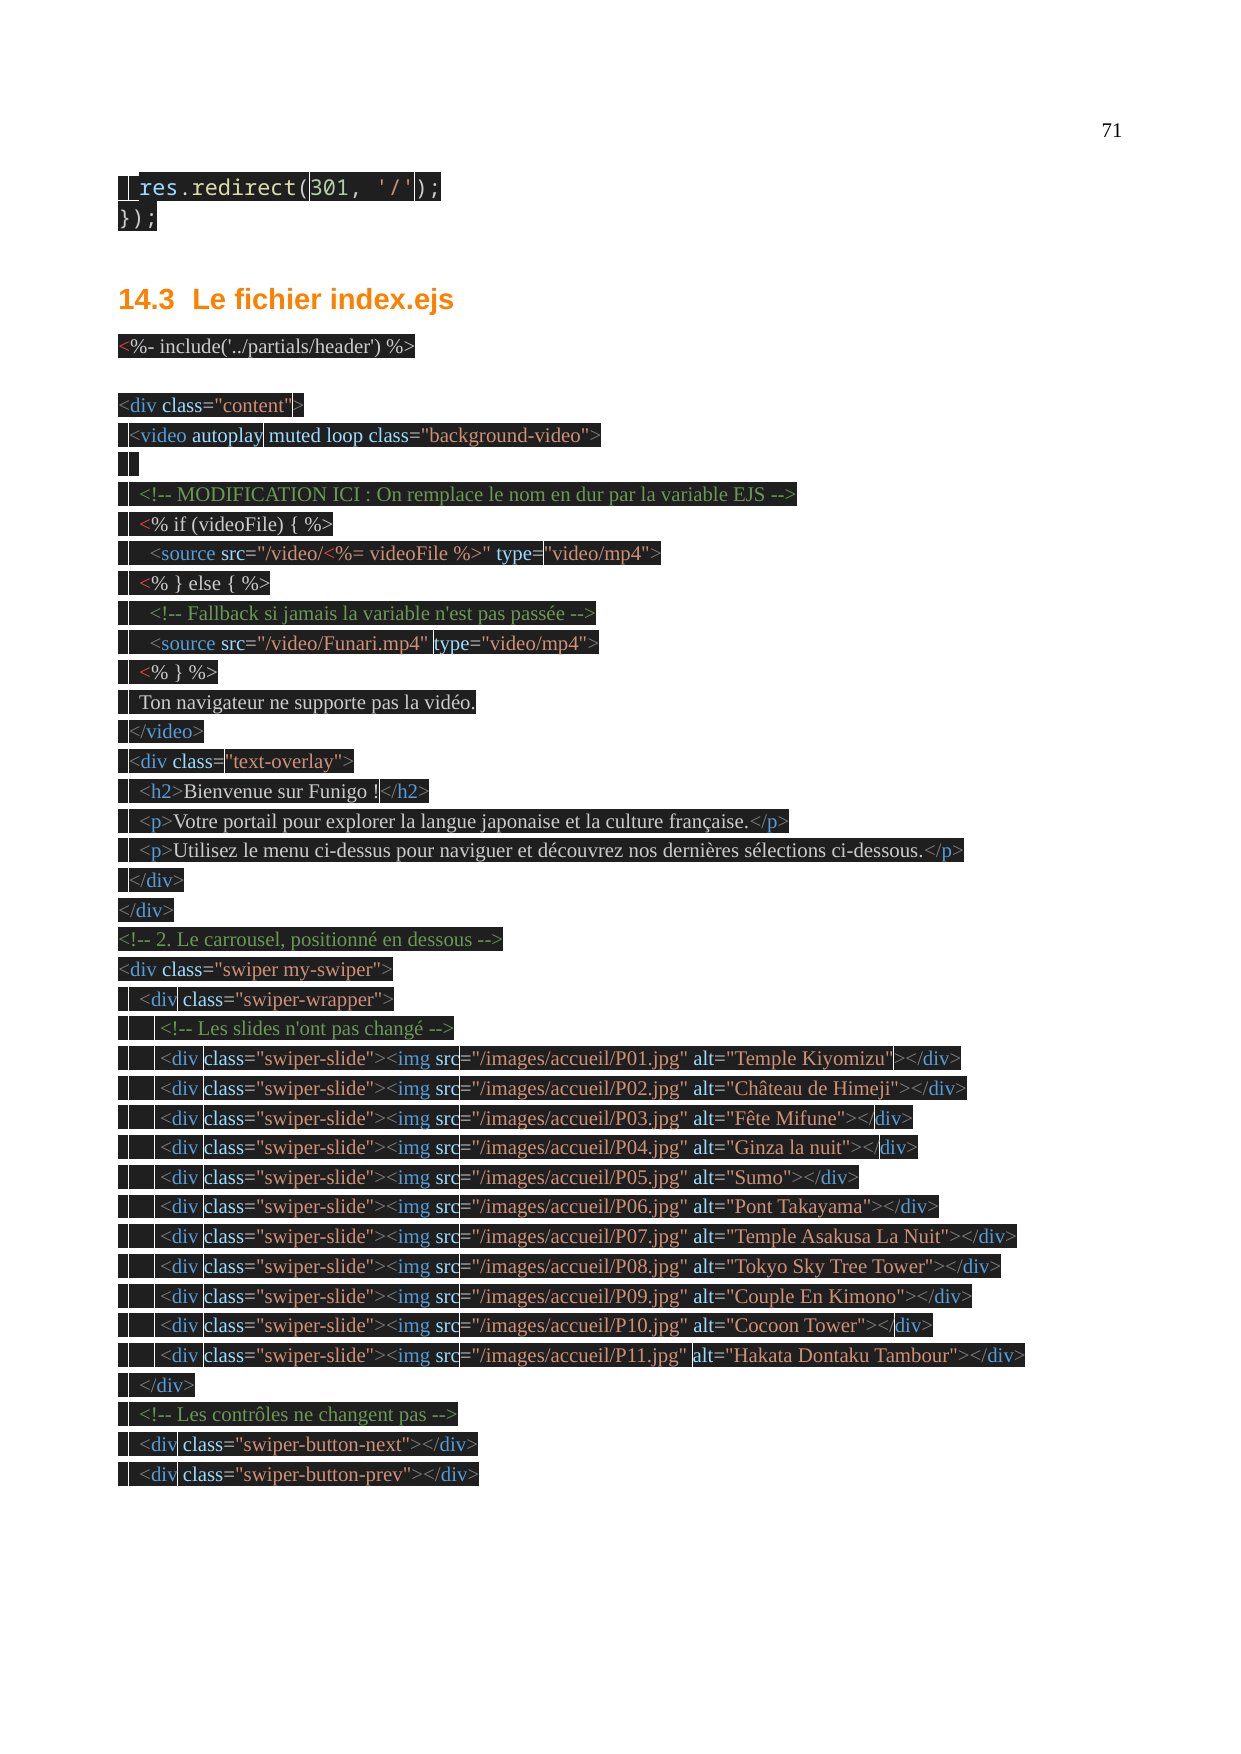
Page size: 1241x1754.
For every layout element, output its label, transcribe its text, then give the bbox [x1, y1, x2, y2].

subtitle Le fichier index.ejs [118, 282, 1122, 315]
text <div class="swiper-wrapper"> [118, 981, 1122, 1011]
text <div class="swiper-slide"><img src="/images/accueil/P03.jpg" alt="Fête Mifune"></div> [118, 1100, 1122, 1129]
text <div class="swiper-slide"><img src="/images/accueil/P08.jpg" alt="Tokyo Sky Tree Tower"></div> [118, 1248, 1122, 1278]
text <% } else { %> [118, 565, 1122, 595]
text <div class="swiper-slide"><img src="/images/accueil/P04.jpg" alt="Ginza la nuit"></div> [118, 1129, 1122, 1159]
text </div> [118, 892, 1122, 922]
text <div class="text-overlay"> [118, 743, 1122, 773]
text <div class="swiper-slide"><img src="/images/accueil/P06.jpg" alt="Pont Takayama"></div> [118, 1189, 1122, 1218]
text <div class="swiper-slide"><img src="/images/accueil/P10.jpg" alt="Cocoon Tower"></div> [118, 1308, 1122, 1337]
text <!-- Fallback si jamais la variable n'est pas passée --> [118, 595, 1122, 625]
text <source src="/video/<%= videoFile %>" type="video/mp4"> [118, 536, 1122, 565]
text <!-- Les slides n'ont pas changé --> [118, 1011, 1122, 1040]
text <% } %> [118, 654, 1122, 684]
text <div class="swiper-slide"><img src="/images/accueil/P09.jpg" alt="Couple En Kimono"></div> [118, 1278, 1122, 1308]
text <p>Utilisez le menu ci-dessus pour naviguer et découvrez nos dernières sélections ci-dessous.</p> [118, 833, 1122, 862]
text Ton navigateur ne supporte pas la vidéo. [118, 684, 1122, 714]
text <video autoplay muted loop class="background-video"> [118, 417, 1122, 447]
text </div> [118, 862, 1122, 892]
text <!-- Les contrôles ne changent pas --> [118, 1397, 1122, 1426]
text <div class="swiper-button-next"></div> [118, 1426, 1122, 1456]
text <h2>Bienvenue sur Funigo !</h2> [118, 773, 1122, 803]
text <!-- 2. Le carrousel, positionné en dessous --> [118, 922, 1122, 951]
text <source src="/video/Funari.mp4" type="video/mp4"> [118, 625, 1122, 654]
text <div class="swiper-slide"><img src="/images/accueil/P01.jpg" alt="Temple Kiyomizu"></div> [118, 1040, 1122, 1070]
text </div> [118, 1367, 1122, 1397]
text <div class="swiper-slide"><img src="/images/accueil/P05.jpg" alt="Sumo"></div> [118, 1159, 1122, 1189]
text res.redirect(301, '/'); [118, 172, 1122, 201]
text <div class="swiper my-swiper"> [118, 951, 1122, 981]
text <!-- MODIFICATION ICI : On remplace le nom en dur par la variable EJS --> [118, 476, 1122, 506]
text <div class="swiper-slide"><img src="/images/accueil/P11.jpg" alt="Hakata Dontaku Tambour"></div> [118, 1337, 1122, 1367]
text }); [118, 201, 1122, 231]
text <div class="content"> [118, 387, 1122, 417]
text </video> [118, 714, 1122, 743]
text <% if (videoFile) { %> [118, 506, 1122, 536]
text <div class="swiper-slide"><img src="/images/accueil/P07.jpg" alt="Temple Asakusa La Nuit"></div> [118, 1218, 1122, 1248]
text <%- include('../partials/header') %> [118, 328, 1122, 358]
text <p>Votre portail pour explorer la langue japonaise et la culture française.</p> [118, 803, 1122, 833]
text <div class="swiper-button-prev"></div> [118, 1456, 1122, 1486]
text <div class="swiper-slide"><img src="/images/accueil/P02.jpg" alt="Château de Himeji"></div> [118, 1070, 1122, 1100]
